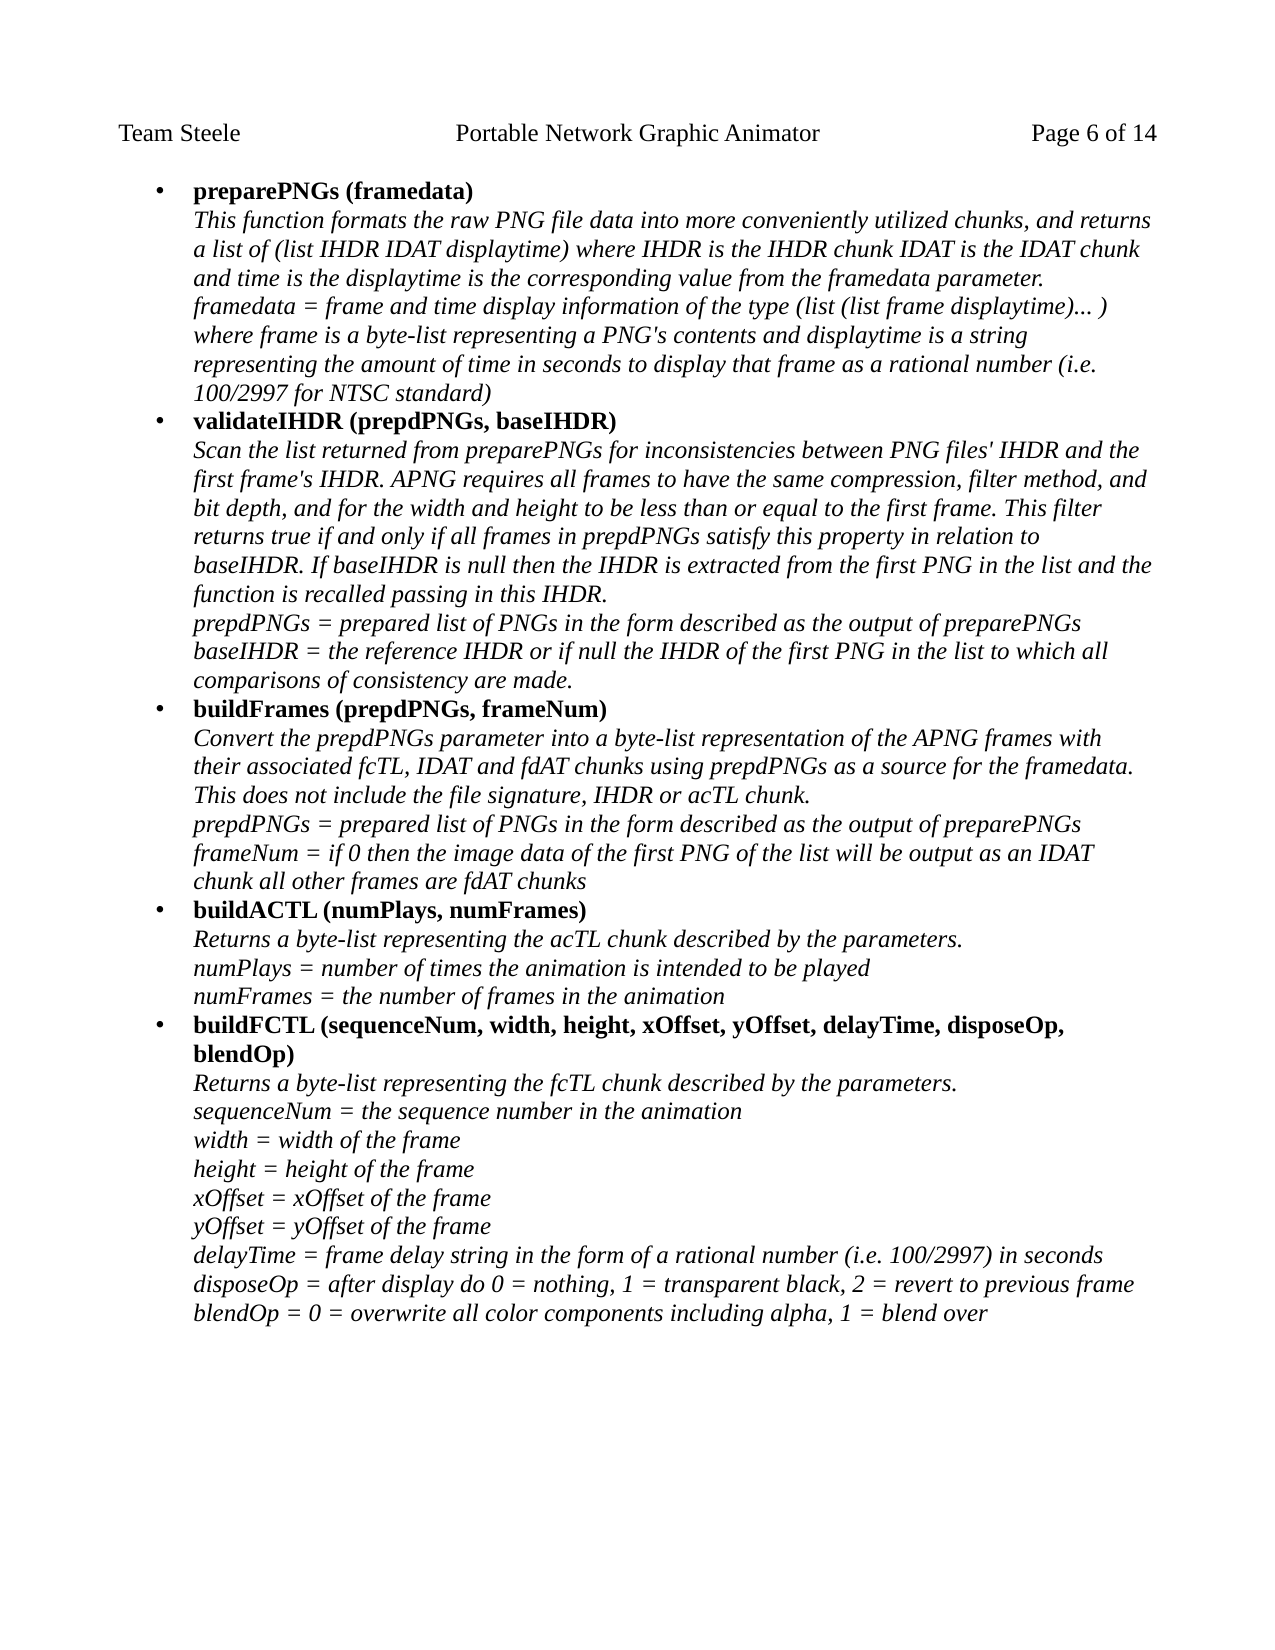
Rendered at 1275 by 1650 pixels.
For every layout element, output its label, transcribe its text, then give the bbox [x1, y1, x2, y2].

list buildFrames (prepdPNGs, frameNum) Convert the prepdPNGs parameter into a byte-list representation of the APNG frames with their associated fcTL, IDAT and fdAT chunks using prepdPNGs as a source for the framedata. This does not include the file signature, IHDR or acTL chunk. prepdPNGs = prepared list of PNGs in the form described as the output of preparePNGs frameNum = if 0 then the image data of the first PNG of the list will be output as an IDAT chunk all other frames are fdAT chunks [156, 694, 1157, 895]
list buildFCTL (sequenceNum, width, height, xOffset, yOffset, delayTime, disposeOp, blendOp) Returns a byte-list representing the fcTL chunk described by the parameters. sequenceNum = the sequence number in the animation width = width of the frame height = height of the frame xOffset = xOffset of the frame yOffset = yOffset of the frame delayTime = frame delay string in the form of a rational number (i.e. 100/2997) in seconds disposeOp = after display do 0 = nothing, 1 = transparent black, 2 = revert to previous frame blendOp = 0 = overwrite all color components including alpha, 1 = blend over [156, 1010, 1157, 1326]
list preparePNGs (framedata) This function formats the raw PNG file data into more conveniently utilized chunks, and returns a list of (list IHDR IDAT displaytime) where IHDR is the IHDR chunk IDAT is the IDAT chunk and time is the displaytime is the corresponding value from the framedata parameter. framedata = frame and time display information of the type (list (list frame displaytime)... ) where frame is a byte-list representing a PNG's contents and displaytime is a string representing the amount of time in seconds to display that frame as a rational number (i.e. 100/2997 for NTSC standard) [156, 176, 1157, 406]
list buildACTL (numPlays, numFrames) Returns a byte-list representing the acTL chunk described by the parameters. numPlays = number of times the animation is intended to be played numFrames = the number of frames in the animation [156, 895, 1157, 1010]
list validateIHDR (prepdPNGs, baseIHDR) Scan the list returned from preparePNGs for inconsistencies between PNG files' IHDR and the first frame's IHDR. APNG requires all frames to have the same compression, filter method, and bit depth, and for the width and height to be less than or equal to the first frame. This filter returns true if and only if all frames in prepdPNGs satisfy this property in relation to baseIHDR. If baseIHDR is null then the IHDR is extracted from the first PNG in the list and the function is recalled passing in this IHDR. prepdPNGs = prepared list of PNGs in the form described as the output of preparePNGs baseIHDR = the reference IHDR or if null the IHDR of the first PNG in the list to which all comparisons of consistency are made. [156, 406, 1157, 694]
